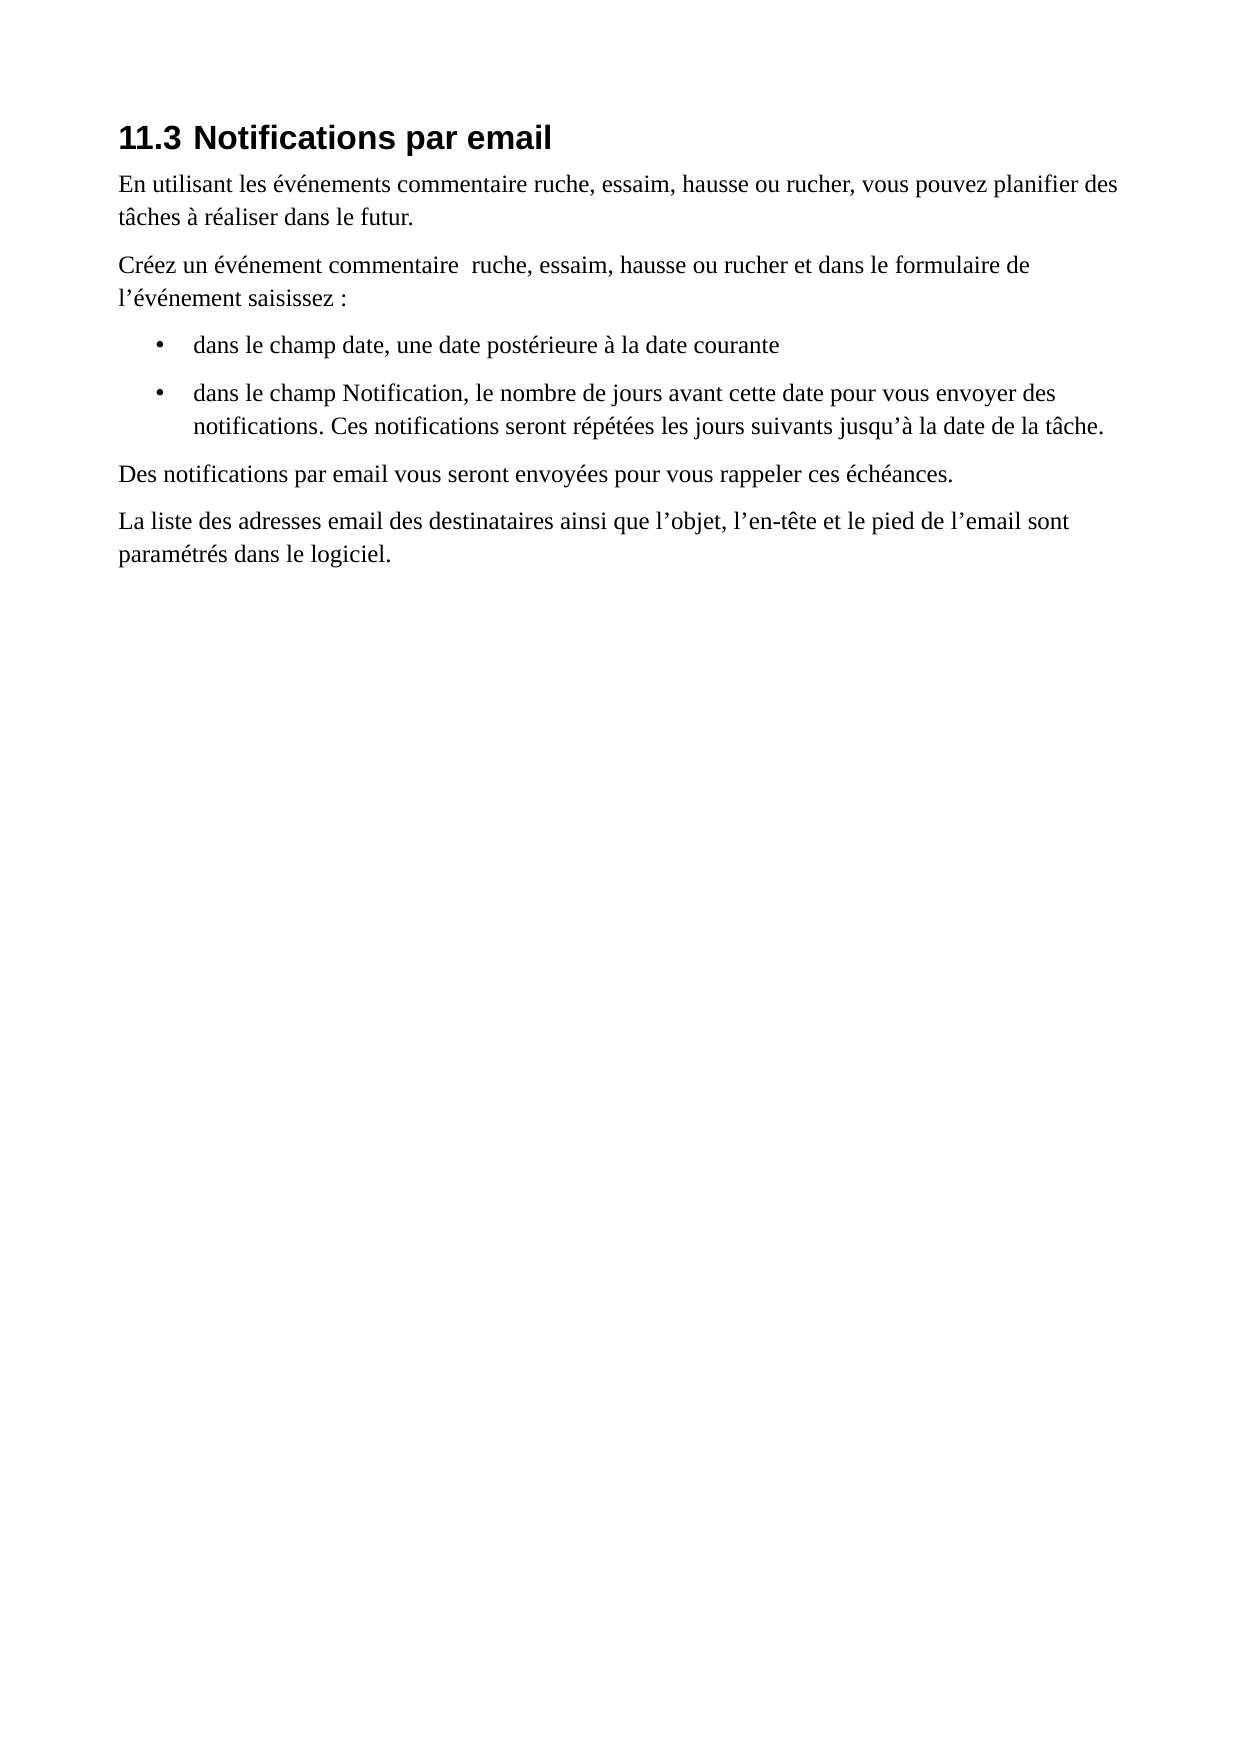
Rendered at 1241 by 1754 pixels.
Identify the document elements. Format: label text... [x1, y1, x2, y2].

text Créez un événement commentaire ruche, essaim, hausse ou rucher et dans le formulaire de l’événement saisissez : [118, 250, 1122, 312]
text La liste des adresses email des destinataires ainsi que l’objet, l’en-tête et le pied de l’email sont paramétrés dans le logiciel. [118, 506, 1122, 568]
subtitle Notifications par email [118, 118, 1122, 157]
list dans le champ Notification, le nombre de jours avant cette date pour vous envoyer des notifications. Ces notifications seront répétées les jours suivants jusqu’à la date de la tâche. [156, 378, 1122, 440]
text En utilisant les événements commentaire ruche, essaim, hausse ou rucher, vous pouvez planifier des tâches à réaliser dans le futur. [118, 169, 1122, 231]
list dans le champ date, une date postérieure à la date courante [156, 331, 1122, 359]
text Des notifications par email vous seront envoyées pour vous rappeler ces échéances. [118, 459, 1122, 487]
